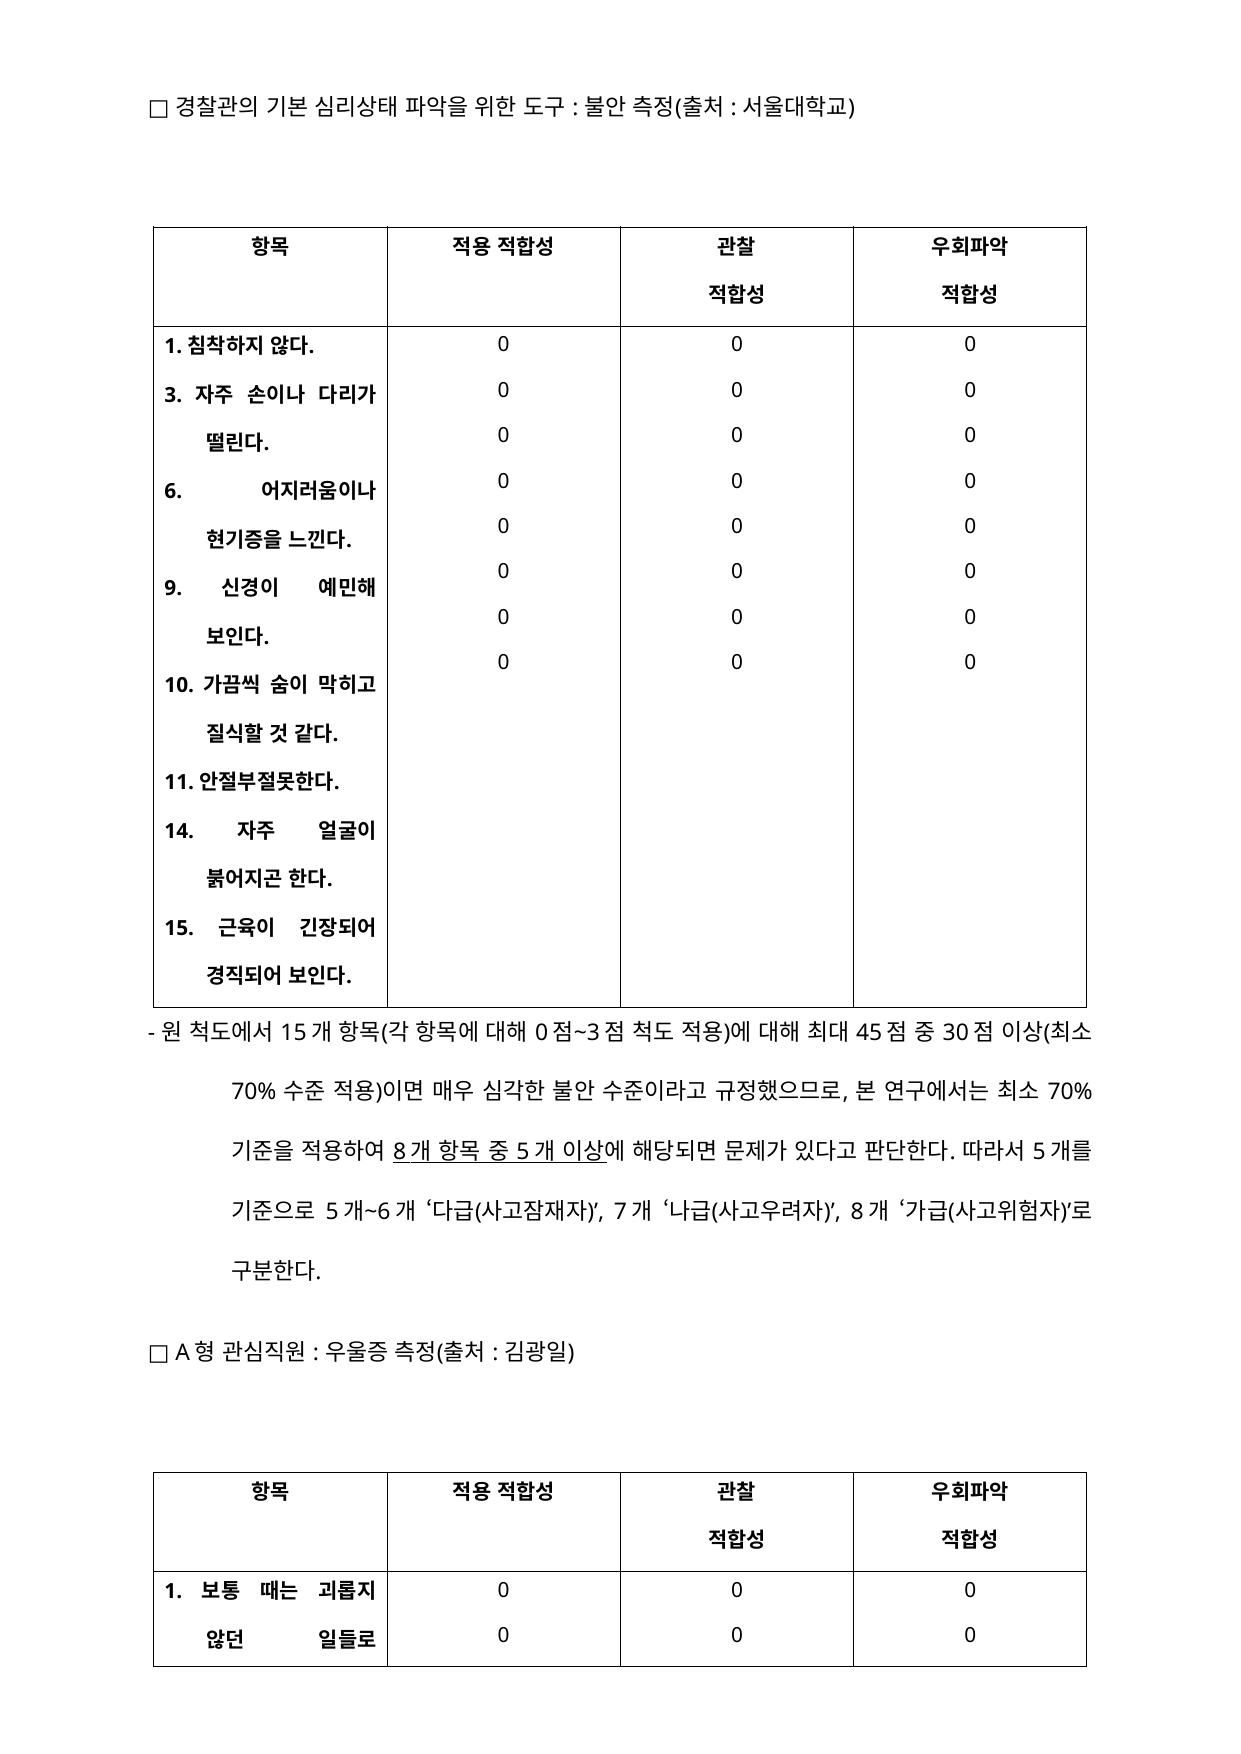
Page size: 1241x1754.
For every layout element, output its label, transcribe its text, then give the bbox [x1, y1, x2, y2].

table_header 우회파악 적합성 [854, 228, 1086, 326]
table_cell 1. 보통 때는 괴롭지 않던 일들로 [154, 1572, 387, 1666]
text □ 경찰관의 기본 심리상태 파악을 위한 도구 : 불안 측정(출처 : 서울대학교) [148, 88, 1093, 122]
table_cell 0 0 [854, 1572, 1086, 1666]
table_cell 1. 침착하지 않다. 3. 자주 손이나 다리가 떨린다. 6. 어지러움이나 현기증을 느낀다. 9. 신경이 예민해 보인다. 10. 가끔씩 숨이 막히고 질식할 것 같다. 11. 안절부절못한다. 14. 자주 얼굴이 붉어지곤 한다. 15. 근육이 긴장되어 경직되어 보인다. [154, 327, 387, 1007]
table_header 적용 적합성 [388, 228, 620, 326]
text - 원 척도에서 15개 항목(각 항목에 대해 0점~3점 척도 적용)에 대해 최대 45점 중 30점 이상(최소 70% 수준 적용)이면 매우 심각한 불안 수준이라고 규정했으므로, 본 연구에서는 최소 70% 기준을 적용하여 8개 항목 중 5개 이상에 해당되면 문제가 있다고 판단한다. 따라서 5개를 기준으로 5개~6개 ‘다급(사고잠재자)’, 7개 ‘나급(사고우려자)’, 8개 ‘가급(사고위험자)’로 구분한다. [148, 1013, 1093, 1286]
table_cell 0 0 [388, 1572, 620, 1666]
table_cell 0 0 [621, 1572, 853, 1666]
table_cell 0 0 0 0 0 0 0 0 [854, 327, 1086, 1007]
table_header 항목 [154, 1473, 387, 1571]
table_header 관찰 적합성 [621, 1473, 853, 1571]
table_header 항목 [154, 228, 387, 326]
table_cell 0 0 0 0 0 0 0 0 [388, 327, 620, 1007]
table_cell 0 0 0 0 0 0 0 0 [621, 327, 853, 1007]
table_header 관찰 적합성 [621, 228, 853, 326]
table_header 우회파악 적합성 [854, 1473, 1086, 1571]
table_header 적용 적합성 [388, 1473, 620, 1571]
text □ A형 관심직원 : 우울증 측정(출처 : 김광일) [148, 1334, 1093, 1367]
